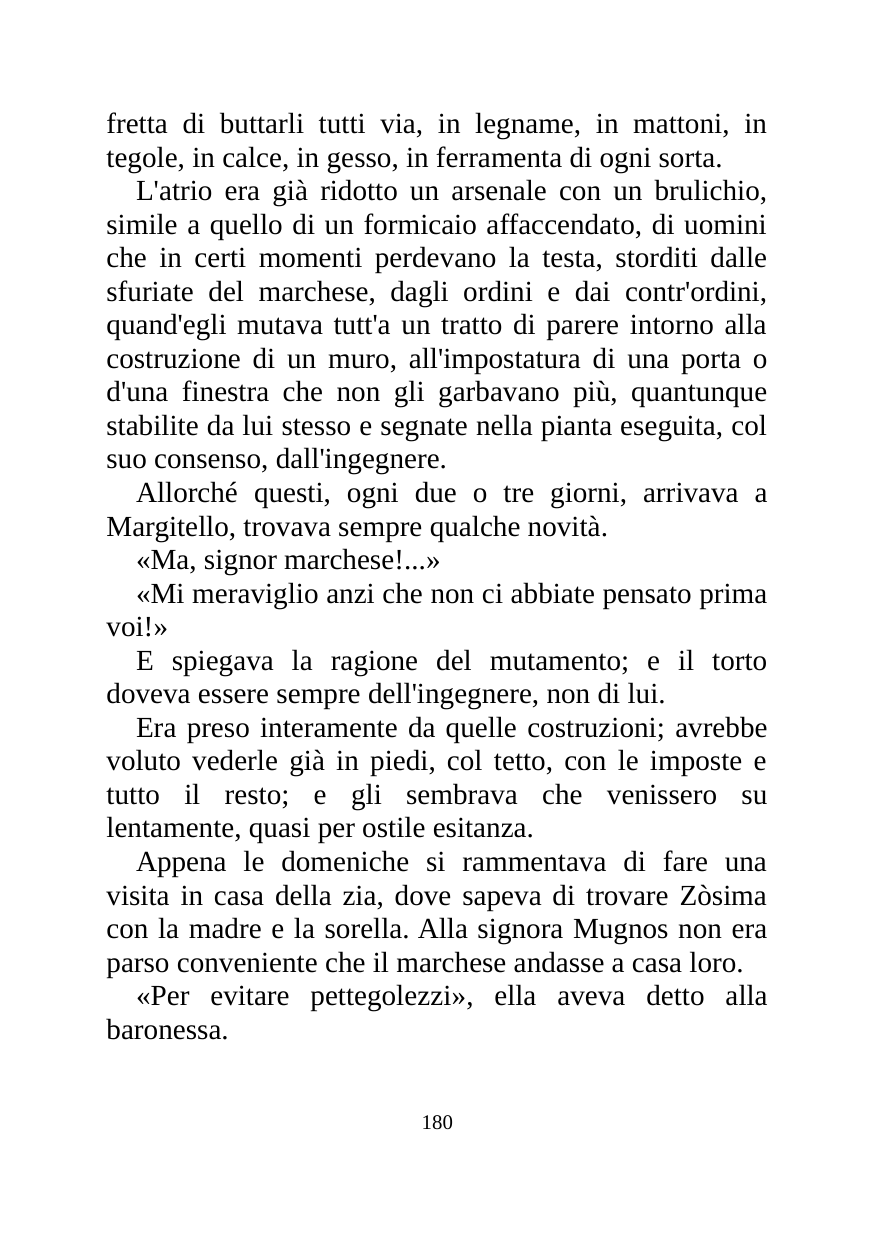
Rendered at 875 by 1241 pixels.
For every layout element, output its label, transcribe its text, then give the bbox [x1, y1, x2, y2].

text fretta di buttarli tutti via, in legname, in mattoni, in tegole, in calce, in gesso, in ferramenta di ogni sorta. [106, 106, 768, 173]
text «Mi meraviglio anzi che non ci abbiate pensato prima voi!» [106, 576, 768, 643]
text L'atrio era già ridotto un arsenale con un brulichio, simile a quello di un formicaio affaccendato, di uomini che in certi momenti perdevano la testa, storditi dalle sfuriate del marchese, dagli ordini e dai contr'ordini, quand'egli mutava tutt'a un tratto di parere intorno alla costruzione di un muro, all'impostatura di una porta o d'una finestra che non gli garbavano più, quantunque stabilite da lui stesso e segnate nella pianta eseguita, col suo consenso, dall'ingegnere. [106, 173, 768, 475]
text Allorché questi, ogni due o tre giorni, arrivava a Margitello, trovava sempre qualche novità. [106, 475, 768, 542]
text «Ma, signor marchese!...» [106, 542, 768, 576]
text Era preso interamente da quelle costruzioni; avrebbe voluto vederle già in piedi, col tetto, con le imposte e tutto il resto; e gli sembrava che venissero su lentamente, quasi per ostile esitanza. [106, 710, 768, 844]
text E spiegava la ragione del mutamento; e il torto doveva essere sempre dell'ingegnere, non di lui. [106, 643, 768, 710]
text «Per evitare pettegolezzi», ella aveva detto alla baronessa. [106, 978, 768, 1045]
text Appena le domeniche si rammentava di fare una visita in casa della zia, dove sapeva di trovare Zòsima con la madre e la sorella. Alla signora Mugnos non era parso conveniente che il marchese andasse a casa loro. [106, 844, 768, 978]
